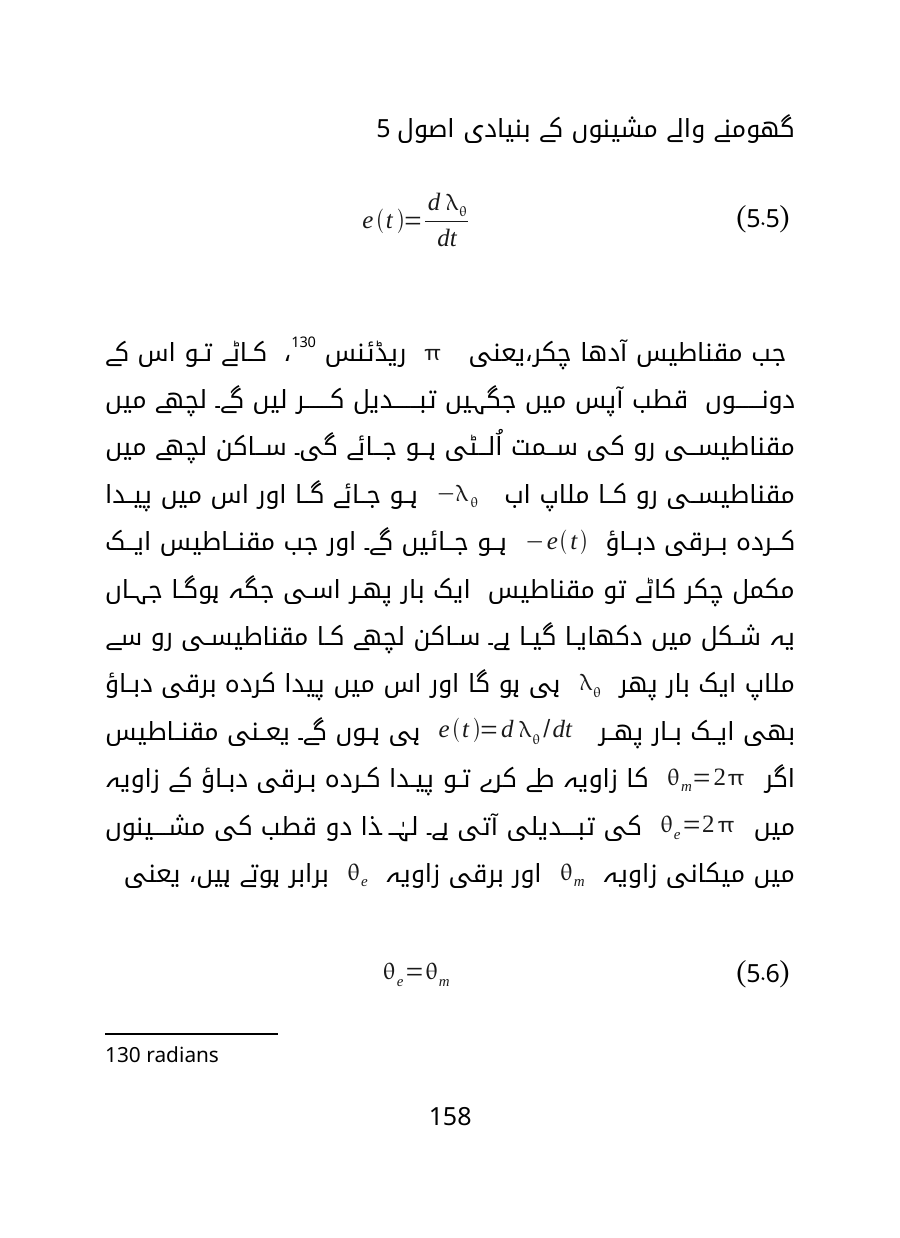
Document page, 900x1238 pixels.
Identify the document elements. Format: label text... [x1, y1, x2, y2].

table_header (5.5) [718, 182, 795, 269]
table_header (5.6) [718, 944, 795, 1016]
text جب مقناطیس آدھا چکر،یعنی ریڈئنس ، کاٹے تو اس کے دونوں قطب آپس میں جگہیں تبدیل کر لیں گے۔ لچھے میں مقناطیسی رو کی سمت اُلٹی ہو جائے گی۔ ساکن لچھے میں مقناطیسی رو کا ملاپ اب ہو جائے گا اور اس میں پیدا کردہ برقی دباؤہو جائیں گے۔ اور جب مقناطیس ایک مکمل چکر کاٹے تو مقناطیس ایک بار پھر اسی جگہ ہوگا جہاں یہ شکل میں دکھایا گیا ہے۔ ساکن لچھے کا مقناطیسی رو سے ملاپ ایک بار پھرہی ہو گا اور اس میں پیدا کردہ برقی دباؤ بھی ایک بار پھر ہی ہوں گے۔ یعنی مقناطیس اگرکا زاویہ طے کرے تو پیدا کردہ برقی دباؤ کے زاویہ میںکی تبدیلی آتی ہے۔ لہٰذا دو قطب کی مشینوں میں میکانی زاویہاور برقی زاویہبرابر ہوتے ہیں، یعنی [105, 329, 795, 898]
text radians [105, 1040, 795, 1068]
table_header [105, 944, 718, 1016]
table_header [105, 182, 718, 269]
